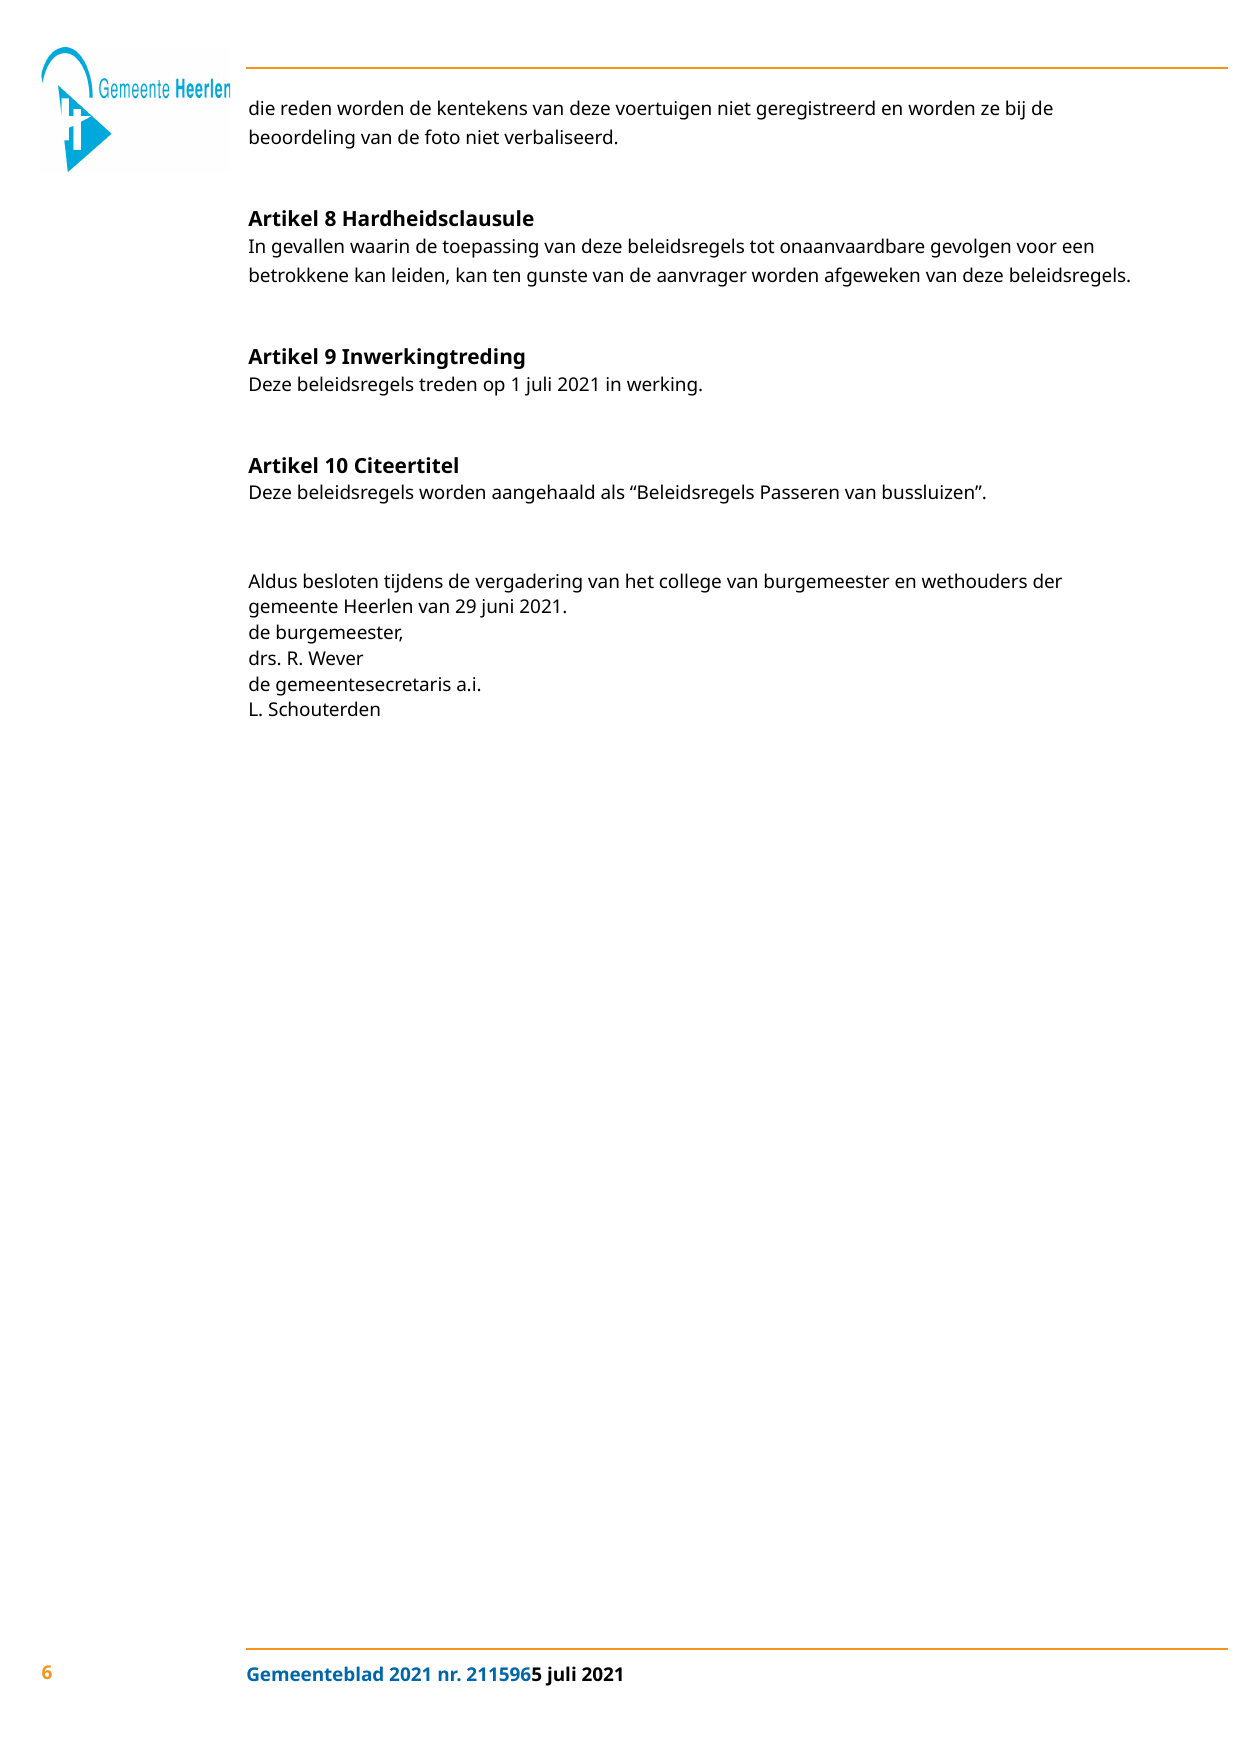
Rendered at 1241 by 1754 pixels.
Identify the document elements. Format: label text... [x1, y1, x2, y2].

picture [41, 47, 59, 70]
text Artikel 8 Hardheidsclausule [248, 204, 1152, 233]
text In gevallen waarin de toepassing van deze beleidsregels tot onaanvaardbare gevolgen voor een betrokkene kan leiden, kan ten gunste van de aanvrager worden afgeweken van deze beleidsregels. [248, 233, 1152, 288]
text Artikel 10 Citeertitel [248, 451, 1152, 479]
text L. Schouterden [248, 697, 1152, 722]
picture [41, 47, 231, 172]
text Deze beleidsregels worden aangehaald als “Beleidsregels Passeren van bussluizen”. [248, 479, 1152, 505]
text Deze beleidsregels treden op 1 juli 2021 in werking. [248, 371, 1152, 397]
text Artikel 9 Inwerkingtreding [248, 342, 1152, 371]
text die reden worden de kentekens van deze voertuigen niet geregistreerd en worden ze bij de beoordeling van de foto niet verbaliseerd. [248, 95, 1152, 150]
text Aldus besloten tijdens de vergadering van het college van burgemeester en wethouders der gemeente Heerlen van 29 juni 2021. [248, 568, 1152, 619]
text de gemeentesecretaris a.i. [248, 671, 1152, 697]
text de burgemeester, [248, 619, 1152, 645]
text drs. R. Wever [248, 645, 1152, 671]
